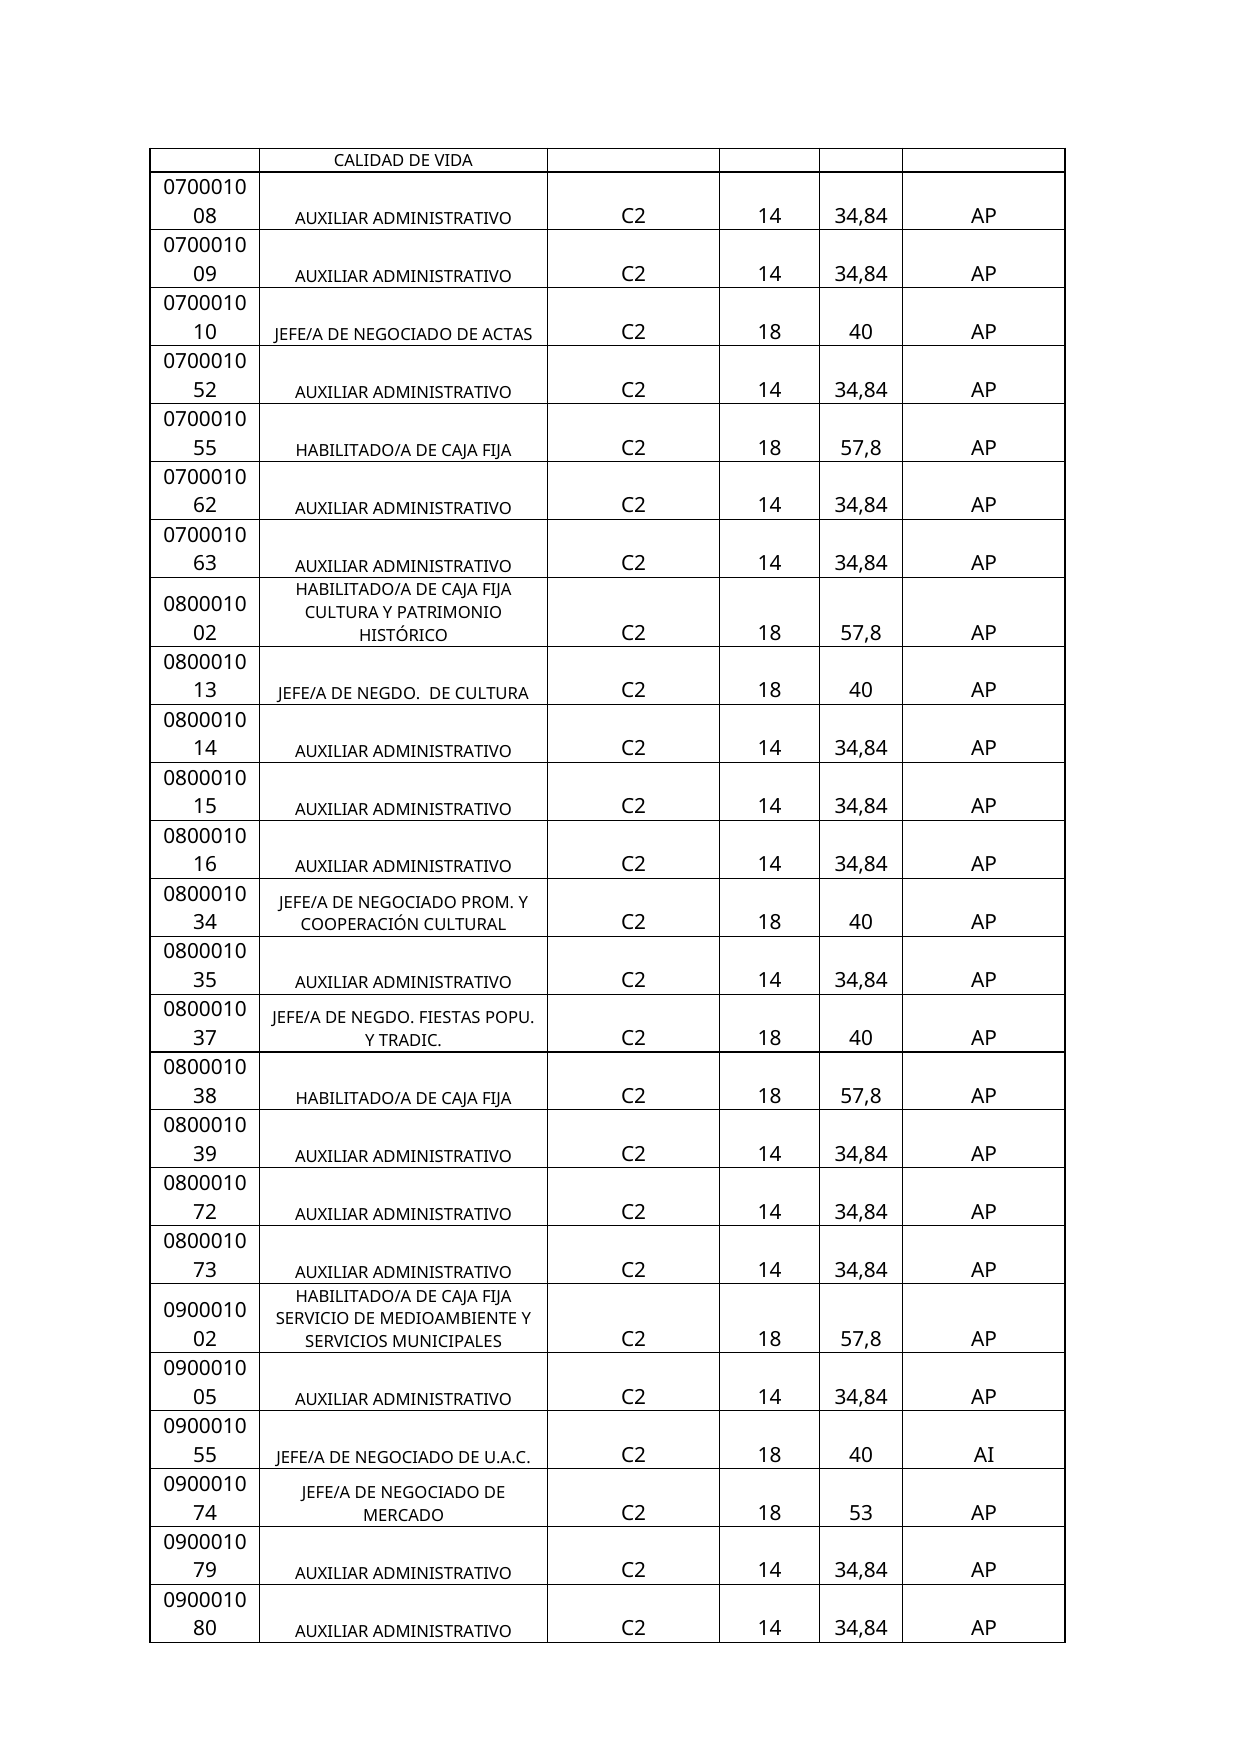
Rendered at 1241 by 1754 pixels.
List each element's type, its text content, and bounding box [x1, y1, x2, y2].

table_cell C2 [548, 462, 719, 519]
table_cell 080001039 [151, 1110, 259, 1167]
table_cell AP [903, 404, 1064, 461]
table_cell JEFE/A DE NEGOCIADO DE ACTAS [260, 288, 547, 345]
table_cell C2 [548, 821, 719, 878]
table_cell 57,8 [820, 1284, 902, 1352]
table_cell 34,84 [820, 1168, 902, 1225]
table_cell C2 [548, 1411, 719, 1468]
table_cell 090001074 [151, 1469, 259, 1526]
table_cell AUXILIAR ADMINISTRATIVO [260, 230, 547, 287]
table_cell AUXILIAR ADMINISTRATIVO [260, 1110, 547, 1167]
table_cell 090001079 [151, 1527, 259, 1584]
table_cell C2 [548, 763, 719, 820]
table_cell JEFE/A DE NEGOCIADO PROM. Y COOPERACIÓN CULTURAL [260, 879, 547, 936]
table_cell 34,84 [820, 1226, 902, 1283]
table_cell 070001055 [151, 404, 259, 461]
table_cell C2 [548, 879, 719, 936]
table_cell AUXILIAR ADMINISTRATIVO [260, 1353, 547, 1410]
table_cell 57,8 [820, 1053, 902, 1109]
table_cell C2 [548, 404, 719, 461]
table_cell AP [903, 288, 1064, 345]
table_cell HABILITADO/A DE CAJA FIJA [260, 1053, 547, 1109]
table_cell C2 [548, 1585, 719, 1642]
table_cell 40 [820, 879, 902, 936]
table_cell 080001072 [151, 1168, 259, 1225]
table_cell 18 [720, 1053, 819, 1109]
table_cell C2 [548, 578, 719, 646]
table_cell CALIDAD DE VIDA [260, 149, 547, 171]
table_cell C2 [548, 1527, 719, 1584]
table_cell C2 [548, 288, 719, 345]
table_cell 18 [720, 647, 819, 704]
table_cell 14 [720, 763, 819, 820]
table_cell AUXILIAR ADMINISTRATIVO [260, 346, 547, 403]
table_cell 080001037 [151, 995, 259, 1051]
table_cell AUXILIAR ADMINISTRATIVO [260, 1226, 547, 1283]
table_cell 57,8 [820, 578, 902, 646]
table_cell 14 [720, 1226, 819, 1283]
table_cell C2 [548, 647, 719, 704]
table_cell 18 [720, 879, 819, 936]
table_cell 14 [720, 346, 819, 403]
table_cell AP [903, 1585, 1064, 1642]
table_cell 070001008 [151, 173, 259, 229]
table_cell 34,84 [820, 937, 902, 993]
table_cell AP [903, 578, 1064, 646]
table_cell AP [903, 647, 1064, 704]
table_cell 18 [720, 404, 819, 461]
table_cell C2 [548, 1469, 719, 1526]
table_cell 14 [720, 1527, 819, 1584]
table_cell 14 [720, 821, 819, 878]
table_cell 14 [720, 1110, 819, 1167]
table_cell JEFE/A DE NEGOCIADO DE MERCADO [260, 1469, 547, 1526]
table_cell 34,84 [820, 520, 902, 577]
table_cell AUXILIAR ADMINISTRATIVO [260, 937, 547, 993]
table_cell AUXILIAR ADMINISTRATIVO [260, 173, 547, 229]
table_cell 14 [720, 173, 819, 229]
table_cell 34,84 [820, 1353, 902, 1410]
table_cell 14 [720, 1585, 819, 1642]
table_cell 14 [720, 1168, 819, 1225]
table_cell 34,84 [820, 1585, 902, 1642]
table_cell 18 [720, 578, 819, 646]
table_cell C2 [548, 520, 719, 577]
table_cell AP [903, 1226, 1064, 1283]
table_cell AP [903, 520, 1064, 577]
table_cell AP [903, 821, 1064, 878]
table_cell AUXILIAR ADMINISTRATIVO [260, 1168, 547, 1225]
table_cell 14 [720, 230, 819, 287]
table_cell JEFE/A DE NEGDO. DE CULTURA [260, 647, 547, 704]
table_cell 18 [720, 1469, 819, 1526]
table_cell 40 [820, 647, 902, 704]
table_cell 080001013 [151, 647, 259, 704]
table_cell AUXILIAR ADMINISTRATIVO [260, 705, 547, 762]
table_cell 18 [720, 1284, 819, 1352]
table_cell C2 [548, 1284, 719, 1352]
table_cell 34,84 [820, 462, 902, 519]
table_cell C2 [548, 1053, 719, 1109]
table_cell JEFE/A DE NEGOCIADO DE U.A.C. [260, 1411, 547, 1468]
table_cell 18 [720, 288, 819, 345]
table_cell 090001080 [151, 1585, 259, 1642]
table_cell 40 [820, 995, 902, 1051]
table_cell 090001005 [151, 1353, 259, 1410]
table_cell C2 [548, 230, 719, 287]
table_cell 080001014 [151, 705, 259, 762]
table_cell 14 [720, 462, 819, 519]
table_cell HABILITADO/A DE CAJA FIJA CULTURA Y PATRIMONIO HISTÓRICO [260, 578, 547, 646]
table_cell 080001002 [151, 578, 259, 646]
table_cell 070001063 [151, 520, 259, 577]
table_cell C2 [548, 173, 719, 229]
table_cell 53 [820, 1469, 902, 1526]
table_cell [720, 149, 819, 171]
table_cell 080001038 [151, 1053, 259, 1109]
table_cell [151, 149, 259, 171]
table_cell [548, 149, 719, 171]
table_cell AP [903, 462, 1064, 519]
table_cell AP [903, 1469, 1064, 1526]
table_cell AP [903, 937, 1064, 993]
table_cell AP [903, 705, 1064, 762]
table_cell 080001015 [151, 763, 259, 820]
table_cell AUXILIAR ADMINISTRATIVO [260, 763, 547, 820]
table_cell AP [903, 1110, 1064, 1167]
table_cell 14 [720, 705, 819, 762]
table_cell 57,8 [820, 404, 902, 461]
table_cell 14 [720, 937, 819, 993]
table_cell AP [903, 1527, 1064, 1584]
table_cell 080001073 [151, 1226, 259, 1283]
table_cell 080001034 [151, 879, 259, 936]
table_cell 40 [820, 288, 902, 345]
table_cell C2 [548, 705, 719, 762]
table_cell AI [903, 1411, 1064, 1468]
table_cell 34,84 [820, 705, 902, 762]
table_cell AP [903, 173, 1064, 229]
table_cell AP [903, 995, 1064, 1051]
table_cell 40 [820, 1411, 902, 1468]
table_cell 34,84 [820, 346, 902, 403]
table_cell JEFE/A DE NEGDO. FIESTAS POPU. Y TRADIC. [260, 995, 547, 1051]
table_cell AUXILIAR ADMINISTRATIVO [260, 821, 547, 878]
table_cell AUXILIAR ADMINISTRATIVO [260, 520, 547, 577]
table_cell 18 [720, 995, 819, 1051]
table_cell AP [903, 230, 1064, 287]
table_cell C2 [548, 937, 719, 993]
table_cell [820, 149, 902, 171]
table_cell AP [903, 1353, 1064, 1410]
table_cell 34,84 [820, 763, 902, 820]
table_cell C2 [548, 1353, 719, 1410]
table_cell 34,84 [820, 1110, 902, 1167]
table_cell 080001016 [151, 821, 259, 878]
table_cell C2 [548, 1110, 719, 1167]
table_cell AUXILIAR ADMINISTRATIVO [260, 462, 547, 519]
table_cell AUXILIAR ADMINISTRATIVO [260, 1527, 547, 1584]
table_cell 14 [720, 520, 819, 577]
table_cell HABILITADO/A DE CAJA FIJA [260, 404, 547, 461]
table_cell 18 [720, 1411, 819, 1468]
table_cell C2 [548, 346, 719, 403]
table_cell AUXILIAR ADMINISTRATIVO [260, 1585, 547, 1642]
table_cell 070001009 [151, 230, 259, 287]
table_cell 34,84 [820, 1527, 902, 1584]
table_cell 34,84 [820, 230, 902, 287]
table_cell C2 [548, 995, 719, 1051]
table_cell 070001010 [151, 288, 259, 345]
table_cell 090001002 [151, 1284, 259, 1352]
table_cell 070001052 [151, 346, 259, 403]
table_cell AP [903, 879, 1064, 936]
table_cell C2 [548, 1168, 719, 1225]
table_cell AP [903, 763, 1064, 820]
table_cell 070001062 [151, 462, 259, 519]
table_cell [903, 149, 1064, 171]
table_cell 14 [720, 1353, 819, 1410]
table_cell AP [903, 1053, 1064, 1109]
table_cell 090001055 [151, 1411, 259, 1468]
table_cell AP [903, 1284, 1064, 1352]
table_cell 34,84 [820, 821, 902, 878]
table_cell 080001035 [151, 937, 259, 993]
table_cell HABILITADO/A DE CAJA FIJA SERVICIO DE MEDIOAMBIENTE Y SERVICIOS MUNICIPALES [260, 1284, 547, 1352]
table_cell AP [903, 346, 1064, 403]
table_cell C2 [548, 1226, 719, 1283]
table_cell 34,84 [820, 173, 902, 229]
table_cell AP [903, 1168, 1064, 1225]
